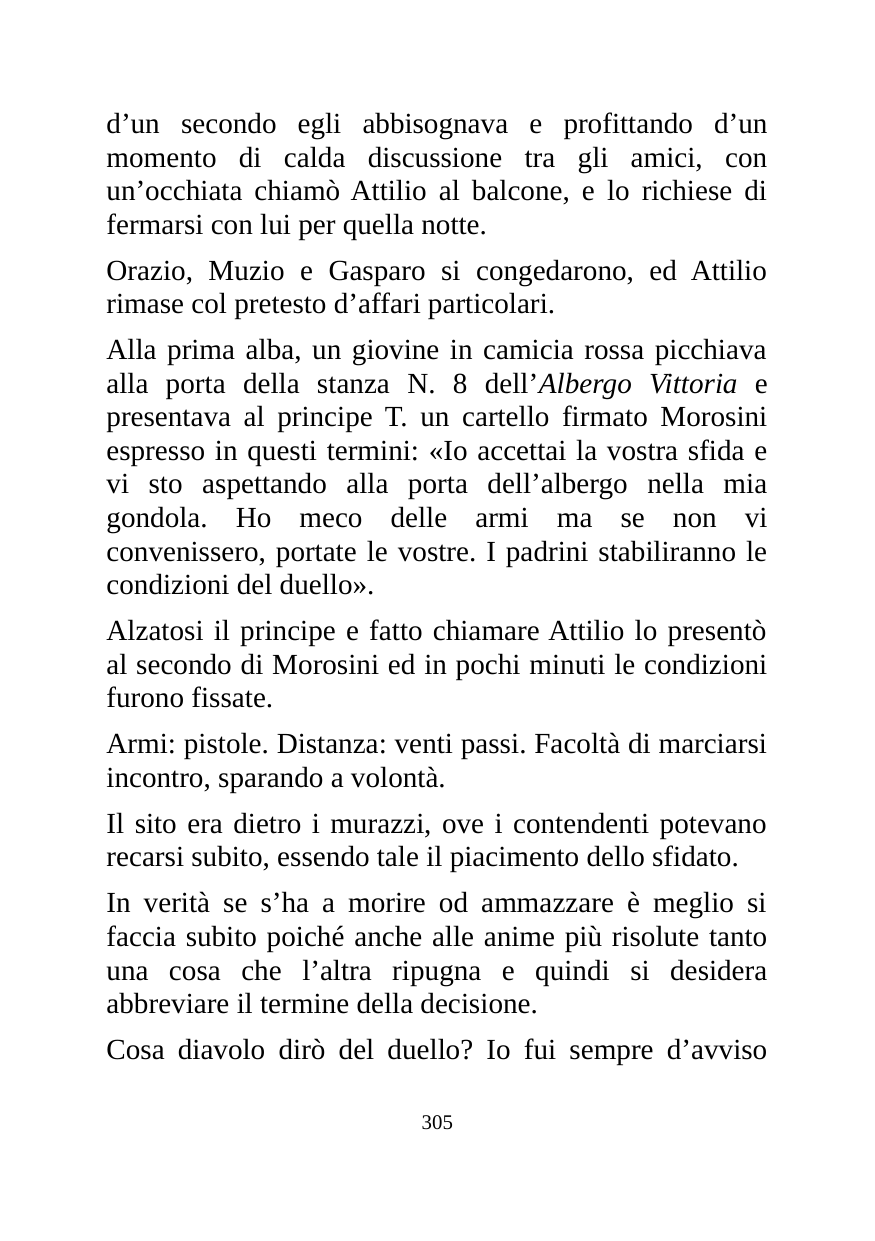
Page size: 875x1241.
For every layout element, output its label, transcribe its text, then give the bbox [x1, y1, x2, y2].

text Cosa diavolo dirò del duello? Io fui sempre d’avviso [106, 1032, 768, 1066]
text Il sito era dietro i murazzi, ove i contendenti potevano recarsi subito, essendo tale il piacimento dello sfidato. [106, 806, 768, 873]
text d’un secondo egli abbisognava e profittando d’un momento di calda discussione tra gli amici, con un’occhiata chiamò Attilio al balcone, e lo richiese di fermarsi con lui per quella notte. [106, 106, 768, 240]
text Alzatosi il principe e fatto chiamare Attilio lo presentò al secondo di Morosini ed in pochi minuti le condizioni furono fissate. [106, 613, 768, 714]
text Orazio, Muzio e Gasparo si congedarono, ed Attilio rimase col pretesto d’affari particolari. [106, 253, 768, 320]
text In verità se s’ha a morire od ammazzare è meglio si faccia subito poiché anche alle anime più risolute tanto una cosa che l’altra ripugna e quindi si desidera abbreviare il termine della decisione. [106, 886, 768, 1020]
text Armi: pistole. Distanza: venti passi. Facoltà di marciarsi incontro, sparando a volontà. [106, 726, 768, 793]
text Alla prima alba, un giovine in camicia rossa picchiava alla porta della stanza N. 8 dell’Albergo Vittoria e presentava al principe T. un cartello firmato Morosini espresso in questi termini: «Io accettai la vostra sfida e vi sto aspettando alla porta dell’albergo nella mia gondola. Ho meco delle armi ma se non vi convenissero, portate le vostre. I padrini stabiliranno le condizioni del duello». [106, 332, 768, 601]
